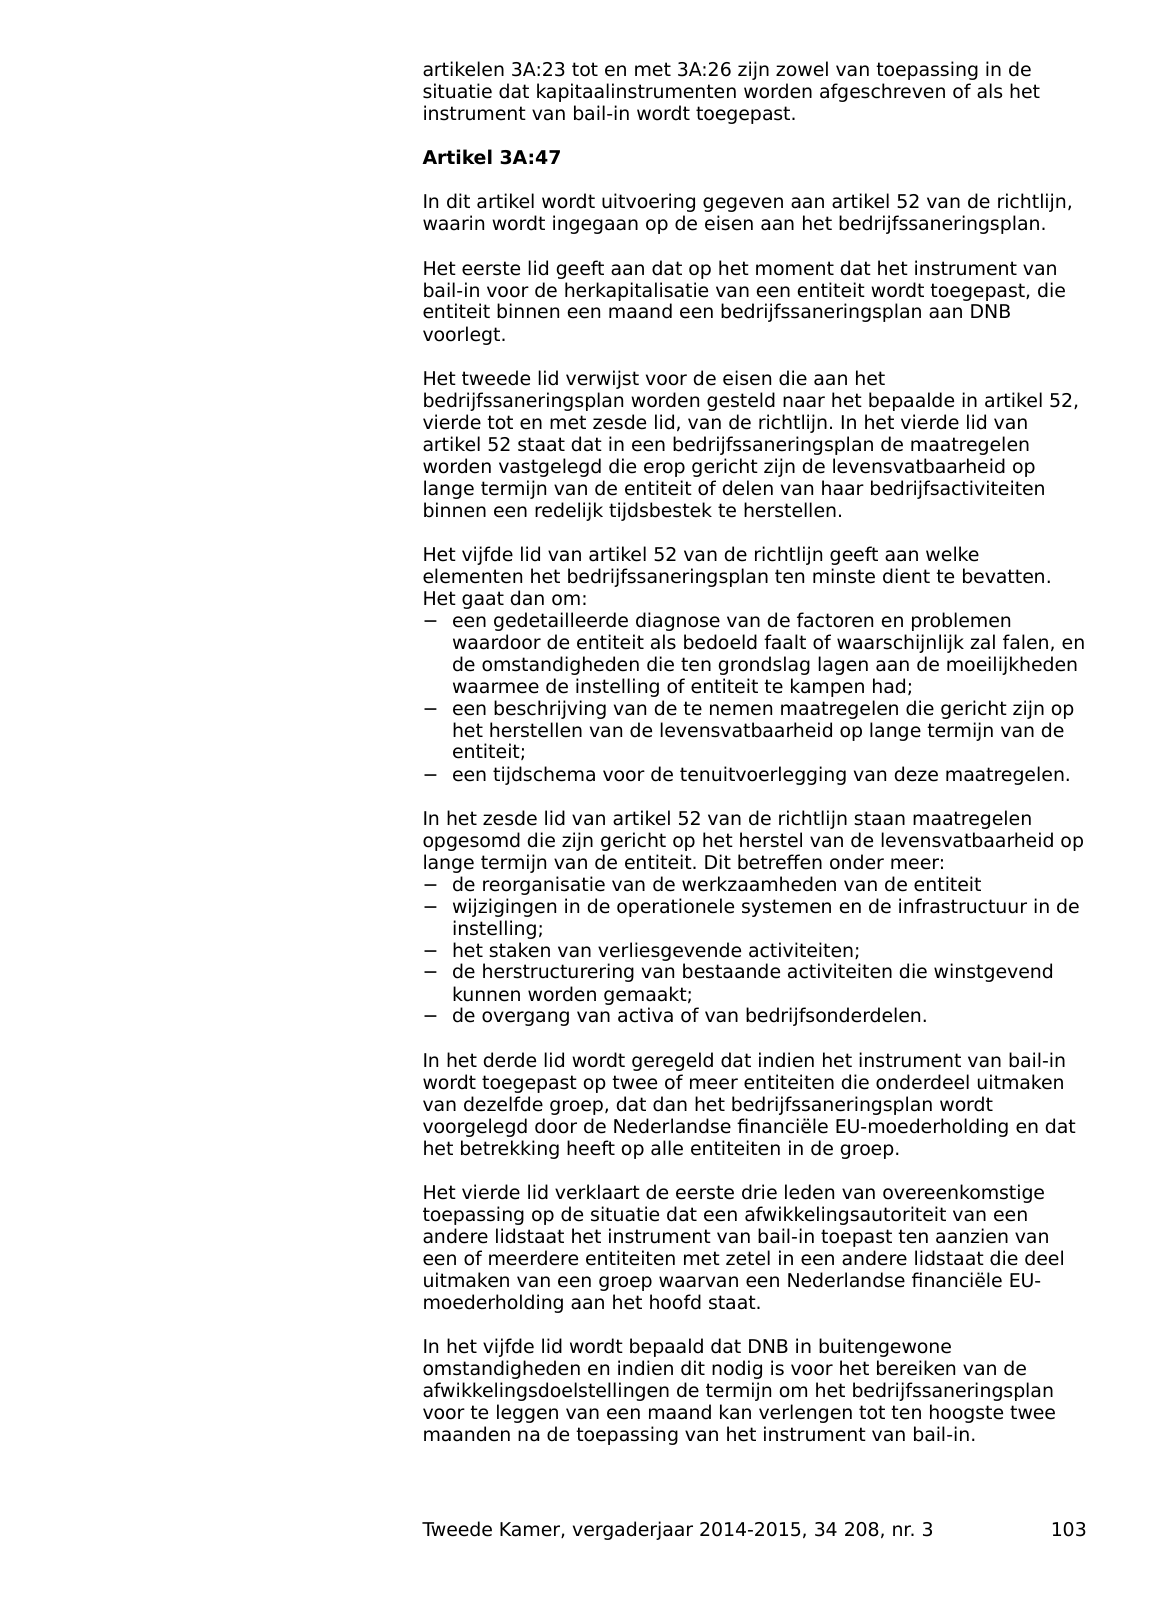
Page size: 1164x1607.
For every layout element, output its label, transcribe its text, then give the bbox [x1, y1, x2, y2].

text Het eerste lid geeft aan dat op het moment dat het instrument van bail-in voor de herkapitalisatie van een entiteit wordt toegepast, die entiteit binnen een maand een bedrijfssaneringsplan aan DNB voorlegt. [422, 257, 1087, 345]
text In het zesde lid van artikel 52 van de richtlijn staan maatregelen opgesomd die zijn gericht op het herstel van de levensvatbaarheid op lange termijn van de entiteit. Dit betreffen onder meer: [422, 808, 1087, 873]
subtitle Artikel 3A:47 [422, 147, 1087, 169]
text − de herstructurering van bestaande activiteiten die winstgevend kunnen worden gemaakt; [422, 961, 1087, 1005]
text − wijzigingen in de operationele systemen en de infrastructuur in de instelling; [422, 896, 1087, 939]
text − de overgang van activa of van bedrijfsonderdelen. [422, 1005, 1087, 1027]
text − een tijdschema voor de tenuitvoerlegging van deze maatregelen. [422, 763, 1087, 785]
text In het derde lid wordt geregeld dat indien het instrument van bail-in wordt toegepast op twee of meer entiteiten die onderdeel uitmaken van dezelfde groep, dat dan het bedrijfssaneringsplan wordt voorgelegd door de Nederlandse financiële EU-moederholding en dat het betrekking heeft op alle entiteiten in de groep. [422, 1049, 1087, 1159]
text − de reorganisatie van de werkzaamheden van de entiteit [422, 873, 1087, 896]
text Het vijfde lid van artikel 52 van de richtlijn geeft aan welke elementen het bedrijfssaneringsplan ten minste dient te bevatten. Het gaat dan om: [422, 544, 1087, 609]
text Het vierde lid verklaart de eerste drie leden van overeenkomstige toepassing op de situatie dat een afwikkelingsautoriteit van een andere lidstaat het instrument van bail-in toepast ten aanzien van een of meerdere entiteiten met zetel in een andere lidstaat die deel uitmaken van een groep waarvan een Nederlandse financiële EU-moederholding aan het hoofd staat. [422, 1182, 1087, 1313]
text − een beschrijving van de te nemen maatregelen die gericht zijn op het herstellen van de levensvatbaarheid op lange termijn van de entiteit; [422, 697, 1087, 763]
text In dit artikel wordt uitvoering gegeven aan artikel 52 van de richtlijn, waarin wordt ingegaan op de eisen aan het bedrijfssaneringsplan. [422, 191, 1087, 235]
text − het staken van verliesgevende activiteiten; [422, 939, 1087, 961]
text artikelen 3A:23 tot en met 3A:26 zijn zowel van toepassing in de situatie dat kapitaalinstrumenten worden afgeschreven of als het instrument van bail-in wordt toegepast. [422, 59, 1087, 125]
text Het tweede lid verwijst voor de eisen die aan het bedrijfssaneringsplan worden gesteld naar het bepaalde in artikel 52, vierde tot en met zesde lid, van de richtlijn. In het vierde lid van artikel 52 staat dat in een bedrijfssaneringsplan de maatregelen worden vastgelegd die erop gericht zijn de levensvatbaarheid op lange termijn van de entiteit of delen van haar bedrijfsactiviteiten binnen een redelijk tijdsbestek te herstellen. [422, 368, 1087, 521]
text In het vijfde lid wordt bepaald dat DNB in buitengewone omstandigheden en indien dit nodig is voor het bereiken van de afwikkelingsdoelstellingen de termijn om het bedrijfssaneringsplan voor te leggen van een maand kan verlengen tot ten hoogste twee maanden na de toepassing van het instrument van bail-in. [422, 1336, 1087, 1446]
text − een gedetailleerde diagnose van de factoren en problemen waardoor de entiteit als bedoeld faalt of waarschijnlijk zal falen, en de omstandigheden die ten grondslag lagen aan de moeilijkheden waarmee de instelling of entiteit te kampen had; [422, 609, 1087, 697]
